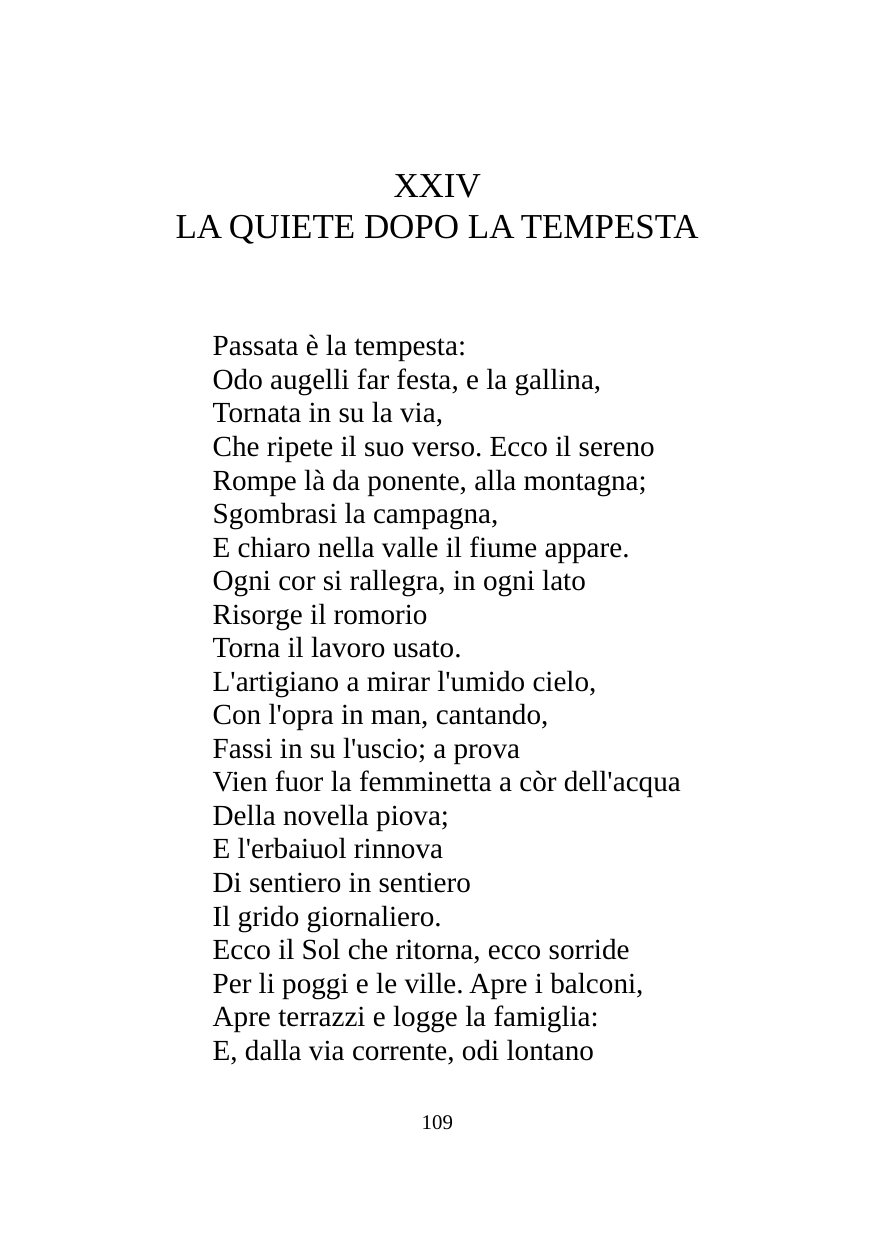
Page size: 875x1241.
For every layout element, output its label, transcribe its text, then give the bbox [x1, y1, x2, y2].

text Odo augelli far festa, e la gallina, [183, 362, 768, 396]
text E l'erbaiuol rinnova [183, 832, 768, 865]
text Passata è la tempesta: [183, 328, 768, 362]
text Risorge il romorio [183, 597, 768, 630]
text Tornata in su la via, [183, 396, 768, 429]
subtitle XXIV LA QUIETE DOPO LA TEMPESTA [106, 165, 768, 246]
text Fassi in su l'uscio; a prova [183, 731, 768, 764]
text L'artigiano a mirar l'umido cielo, [183, 664, 768, 697]
text Della novella piova; [183, 798, 768, 832]
text Di sentiero in sentiero [183, 865, 768, 899]
text Torna il lavoro usato. [183, 630, 768, 664]
text Il grido giornaliero. [183, 899, 768, 932]
text Vien fuor la femminetta a còr dell'acqua [183, 764, 768, 798]
text Apre terrazzi e logge la famiglia: [183, 999, 768, 1033]
text Con l'opra in man, cantando, [183, 697, 768, 731]
text Per li poggi e le ville. Apre i balconi, [183, 966, 768, 999]
text E chiaro nella valle il fiume appare. [183, 530, 768, 563]
text Sgombrasi la campagna, [183, 496, 768, 530]
text Che ripete il suo verso. Ecco il sereno [183, 429, 768, 463]
text Rompe là da ponente, alla montagna; [183, 463, 768, 496]
text Ogni cor si rallegra, in ogni lato [183, 563, 768, 597]
text E, dalla via corrente, odi lontano [183, 1033, 768, 1066]
text Ecco il Sol che ritorna, ecco sorride [183, 932, 768, 966]
